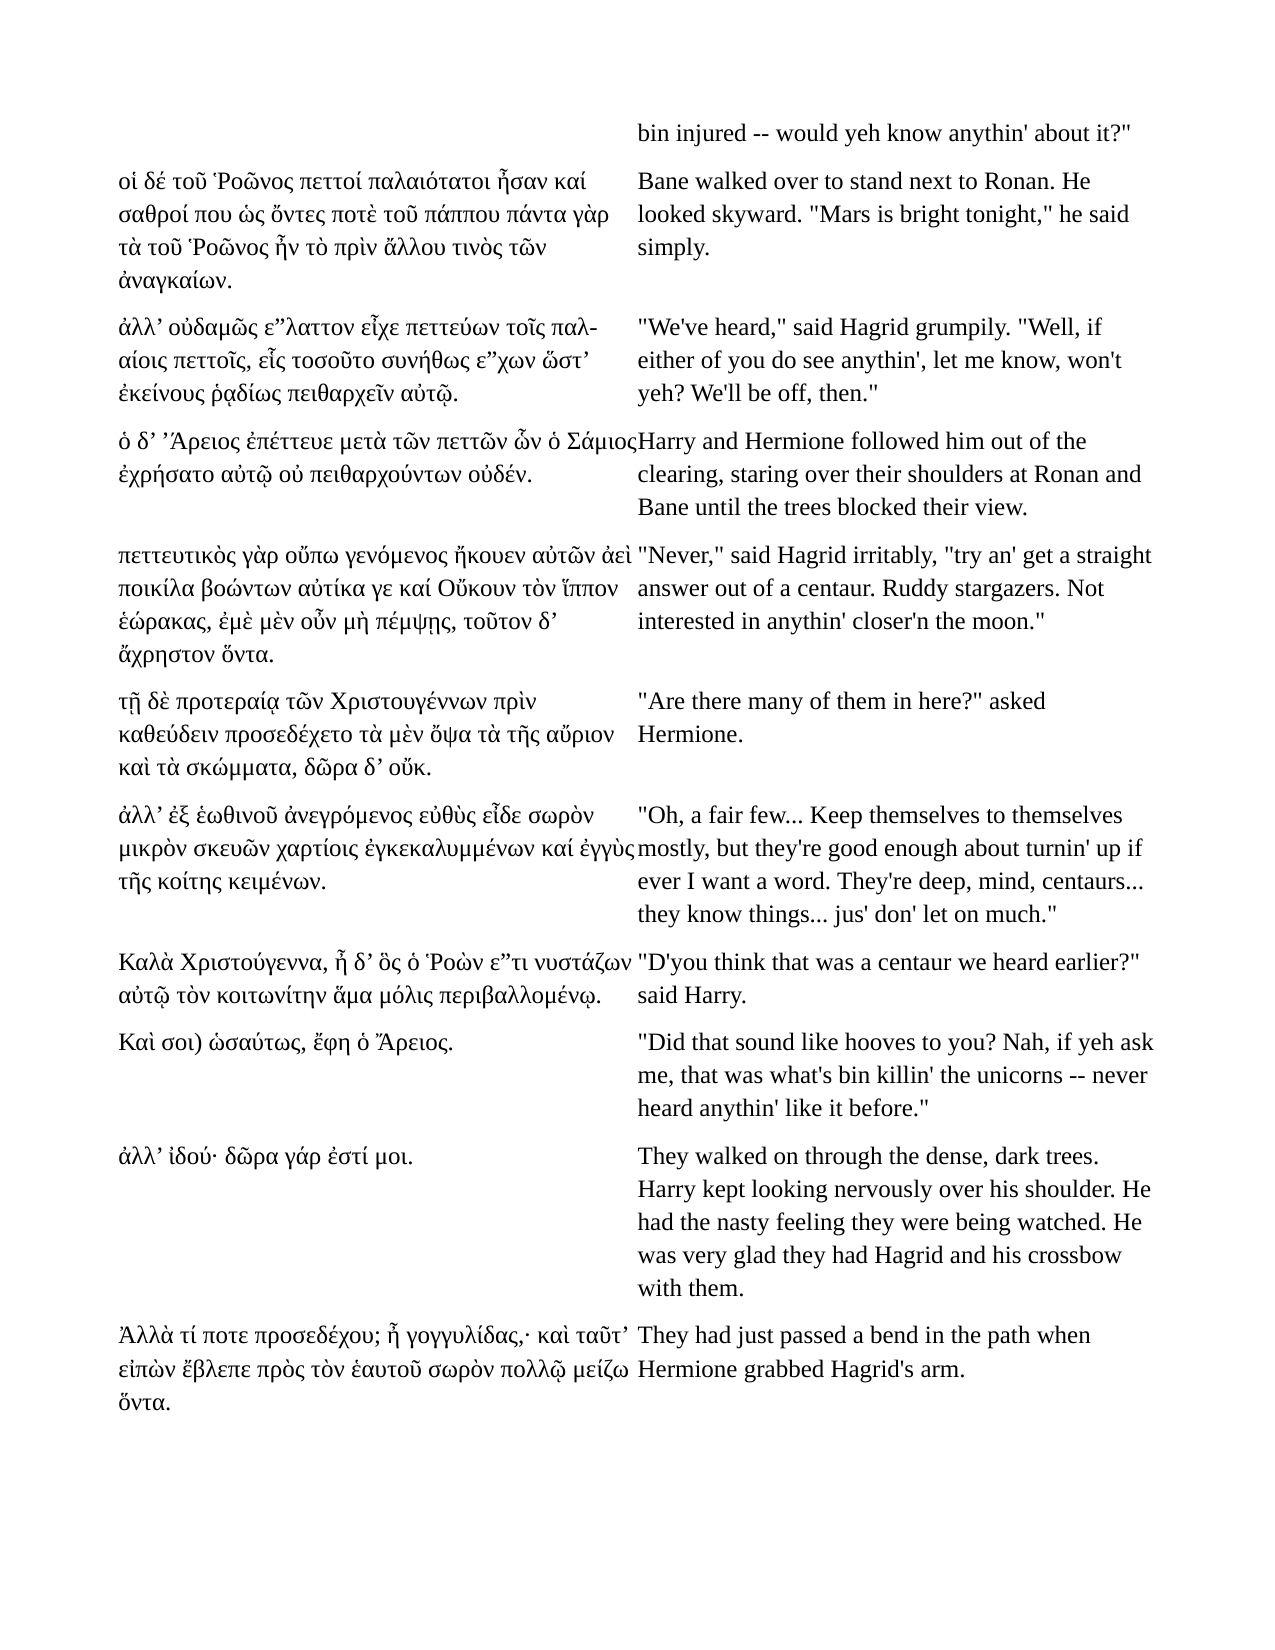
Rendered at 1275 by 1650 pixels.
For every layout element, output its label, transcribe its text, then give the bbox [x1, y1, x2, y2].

table_cell "Are there many of them in here?" asked Hermione. [638, 686, 1157, 800]
table_cell Καλὰ Χριστούγεννα, ἦ δ’ ὃς ὁ Ῥοὼν ε”τι νυστάζων αὐτῷ τὸν κοιτωνίτην ἅμα μόλις περιβαλλομένῳ. [118, 947, 637, 1027]
table_cell ἀλλ’ ἰδού· δῶρα γάρ ἐστί μοι. [118, 1141, 637, 1321]
table_cell "Never," said Hagrid irritably, "try an' get a straight answer out of a centaur. Ruddy stargazers. Not interested in anythin' closer'n the moon." [638, 540, 1157, 686]
table_cell They walked on through the dense, dark trees. Harry kept looking nervously over his shoulder. He had the nasty feeling they were being watched. He was very glad they had Hagrid and his crossbow with them. [638, 1141, 1157, 1321]
table_cell "Oh, a fair few... Keep themselves to themselves mostly, but they're good enough about turnin' up if ever I want a word. They're deep, mind, centaurs... they know things... jus' don' let on much." [638, 800, 1157, 947]
table_cell τῇ δὲ προτεραίᾳ τῶν Χριστουγέννων πρὶν καθεύδειν προσεδέχετο τὰ μὲν ὄψα τὰ τῆς αὔριον καὶ τὰ σκώμματα, δῶρα δ’ οὔκ. [118, 686, 637, 800]
table_cell [118, 118, 637, 166]
table_cell "Did that sound like hooves to you? Nah, if yeh ask me, that was what's bin killin' the unicorns -- never heard anythin' like it before." [638, 1027, 1157, 1141]
table_cell "D'you think that was a centaur we heard earlier?" said Harry. [638, 947, 1157, 1027]
table_cell "We've heard," said Hagrid grumpily. "Well, if either of you do see anythin', let me know, won't yeh? We'll be off, then." [638, 313, 1157, 426]
table_cell οἱ δέ τοῦ Ῥοῶνος πεττοί παλαιότατοι ἦσαν καί σαθροί που ὡς ὄντες ποτὲ τοῦ πάππου πάντα γὰρ τὰ τοῦ Ῥοῶνος ἦν τὸ πρὶν ἄλλου τινὸς τῶν ἀναγκαίων. [118, 166, 637, 312]
table_cell Καὶ σοι) ὡσαύτως, ἔφη ὁ Ἄρειος. [118, 1027, 637, 1141]
table_cell ἀλλ’ ἐξ ἑωθινοῦ ἀνεγρόμενος εὐθὺς εἶδε σωρὸν μικρὸν σκευῶν χαρτίοις ἐγκεκαλυμμένων καί ἐγγὺς τῆς κοίτης κειμένων. [118, 800, 637, 947]
table_cell ἀλλ’ οὐδαμῶς ε”λαττον εἶχε πεττεύων τοῖς παλ- αίοις πεττοῖς, εἷς τοσοῦτο συνήθως ε”χων ὥστ’ ἐκείνους ῥᾳδίως πειθαρχεῖν αὐτῷ. [118, 313, 637, 426]
table_cell bin injured -- would yeh know anythin' about it?" [638, 118, 1157, 166]
table_cell They had just passed a bend in the path when Hermione grabbed Hagrid's arm. [638, 1321, 1157, 1434]
table_cell πεττευτικὸς γὰρ οὔπω γενόμενος ἤκουεν αὐτῶν ἀεὶ ποικίλα βοώντων αὐτίκα γε καί Οὔκουν τὸν ἵππον ἑώρακας, ἐμὲ μὲν οὖν μὴ πέμψῃς, τοῦτον δ’ ἄχρηστον ὅντα. [118, 540, 637, 686]
table_cell Harry and Hermione followed him out of the clearing, staring over their shoulders at Ronan and Bane until the trees blocked their view. [638, 426, 1157, 540]
table_cell Ἀλλὰ τί ποτε προσεδέχου; ἦ γογγυλίδας,· καὶ ταῦτ’ εἰπὼν ἔβλεπε πρὸς τὸν ἑαυτοῦ σωρὸν πολλῷ μείζω ὅντα. [118, 1321, 637, 1434]
table_cell ὁ δ’ ’Άρειος ἐπέττευε μετὰ τῶν πεττῶν ὧν ὁ Σάμιος ἐχρήσατο αὐτῷ οὐ πειθαρχούντων οὐδέν. [118, 426, 637, 540]
table_cell Bane walked over to stand next to Ronan. He looked skyward. "Mars is bright tonight," he said simply. [638, 166, 1157, 312]
